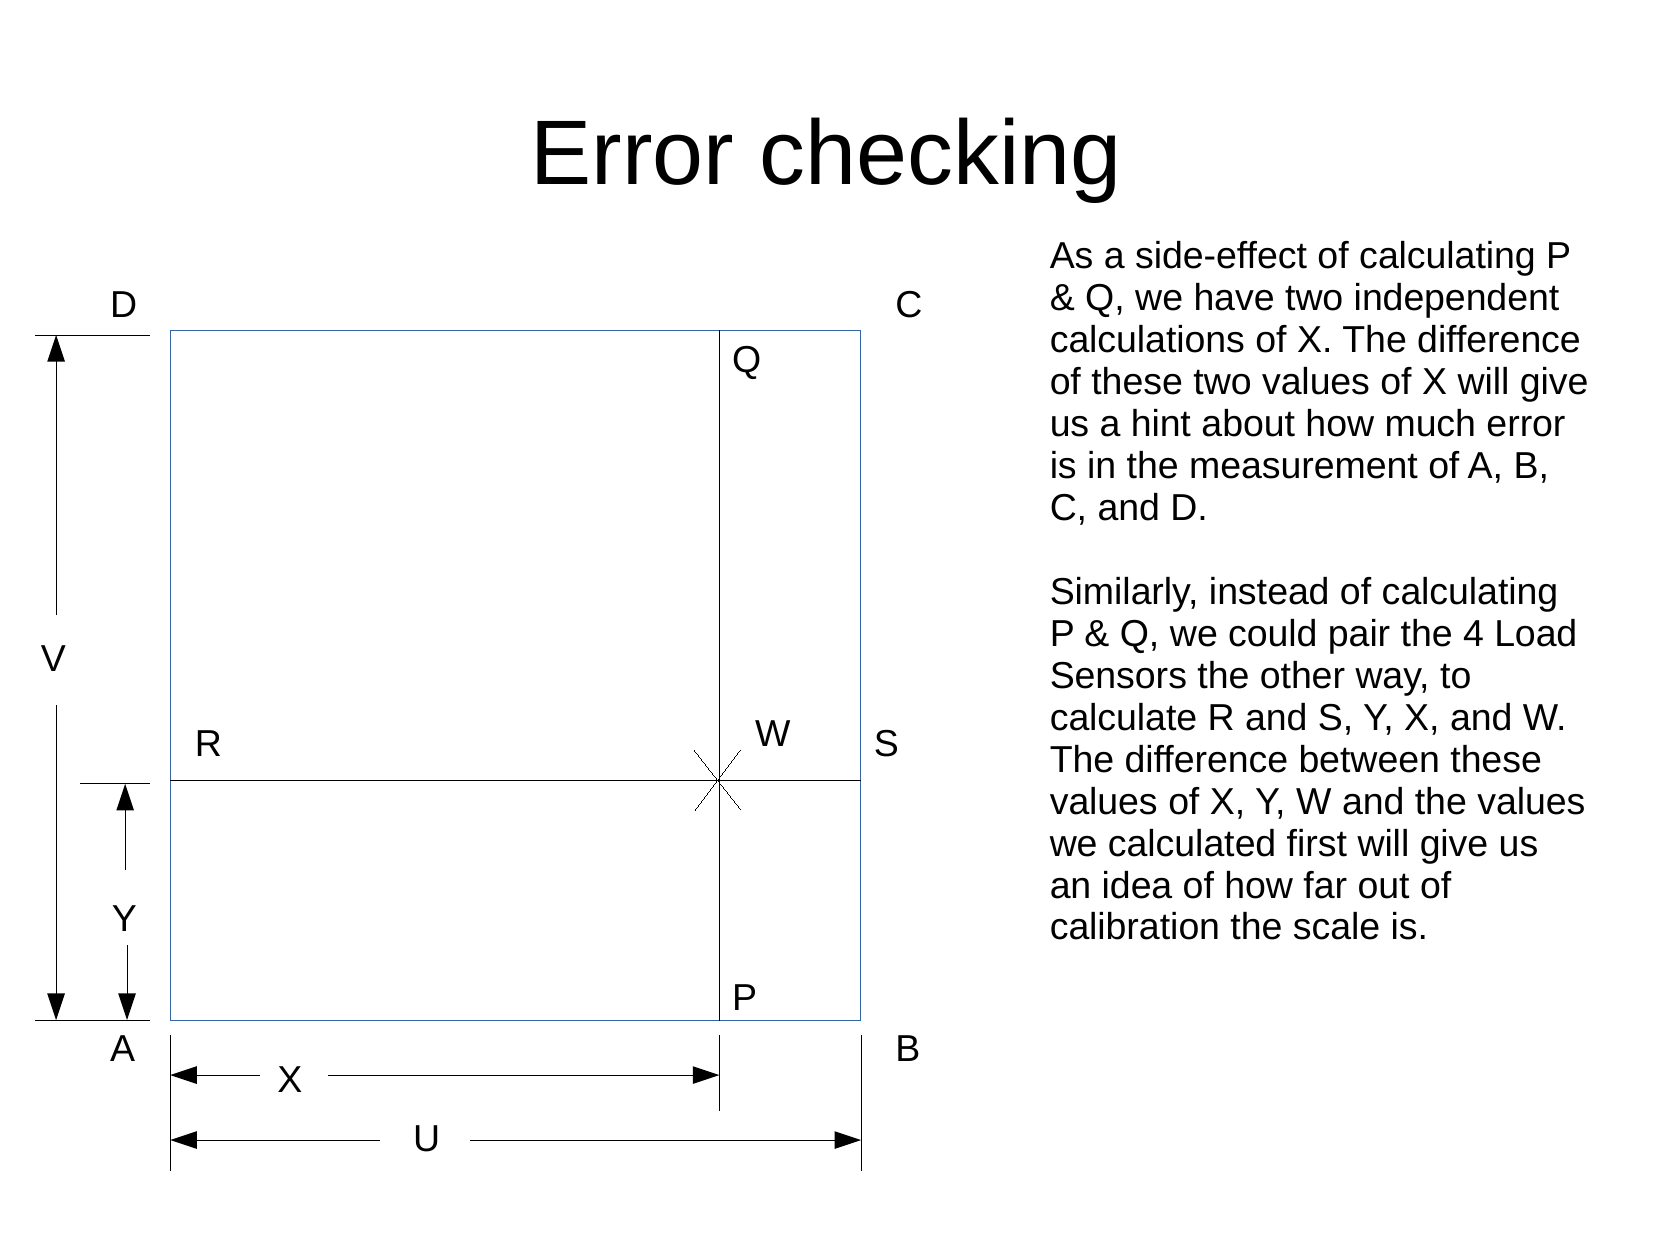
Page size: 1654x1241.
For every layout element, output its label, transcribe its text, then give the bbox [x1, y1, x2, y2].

text_box Q [717, 331, 777, 389]
text_box V [26, 630, 81, 687]
text_box B [880, 1020, 936, 1077]
text_box U [398, 1110, 456, 1167]
text_box S [859, 715, 914, 773]
text_box C [880, 275, 938, 333]
title Error checking [82, 49, 1571, 257]
text_box R [179, 715, 237, 773]
text_box W [740, 705, 806, 762]
text_box A [95, 1021, 150, 1077]
text_box P [717, 969, 772, 1026]
text_box X [262, 1051, 318, 1108]
text_box D [95, 275, 152, 333]
text_box Y [97, 889, 152, 947]
text_box As a side-effect of calculating P & Q, we have two independent calculations of X. The difference of these two values of X will give us a hint about how much error is in the measurement of A, B, C, and D. Similarly, instead of calculating P & Q, we could pair the 4 Load Sensors the other way, to calculate R and S, Y, X, and W. The difference between these values of X, Y, W and the values we calculated first will give us an idea of how far out of calibration the scale is. [1035, 226, 1606, 1061]
